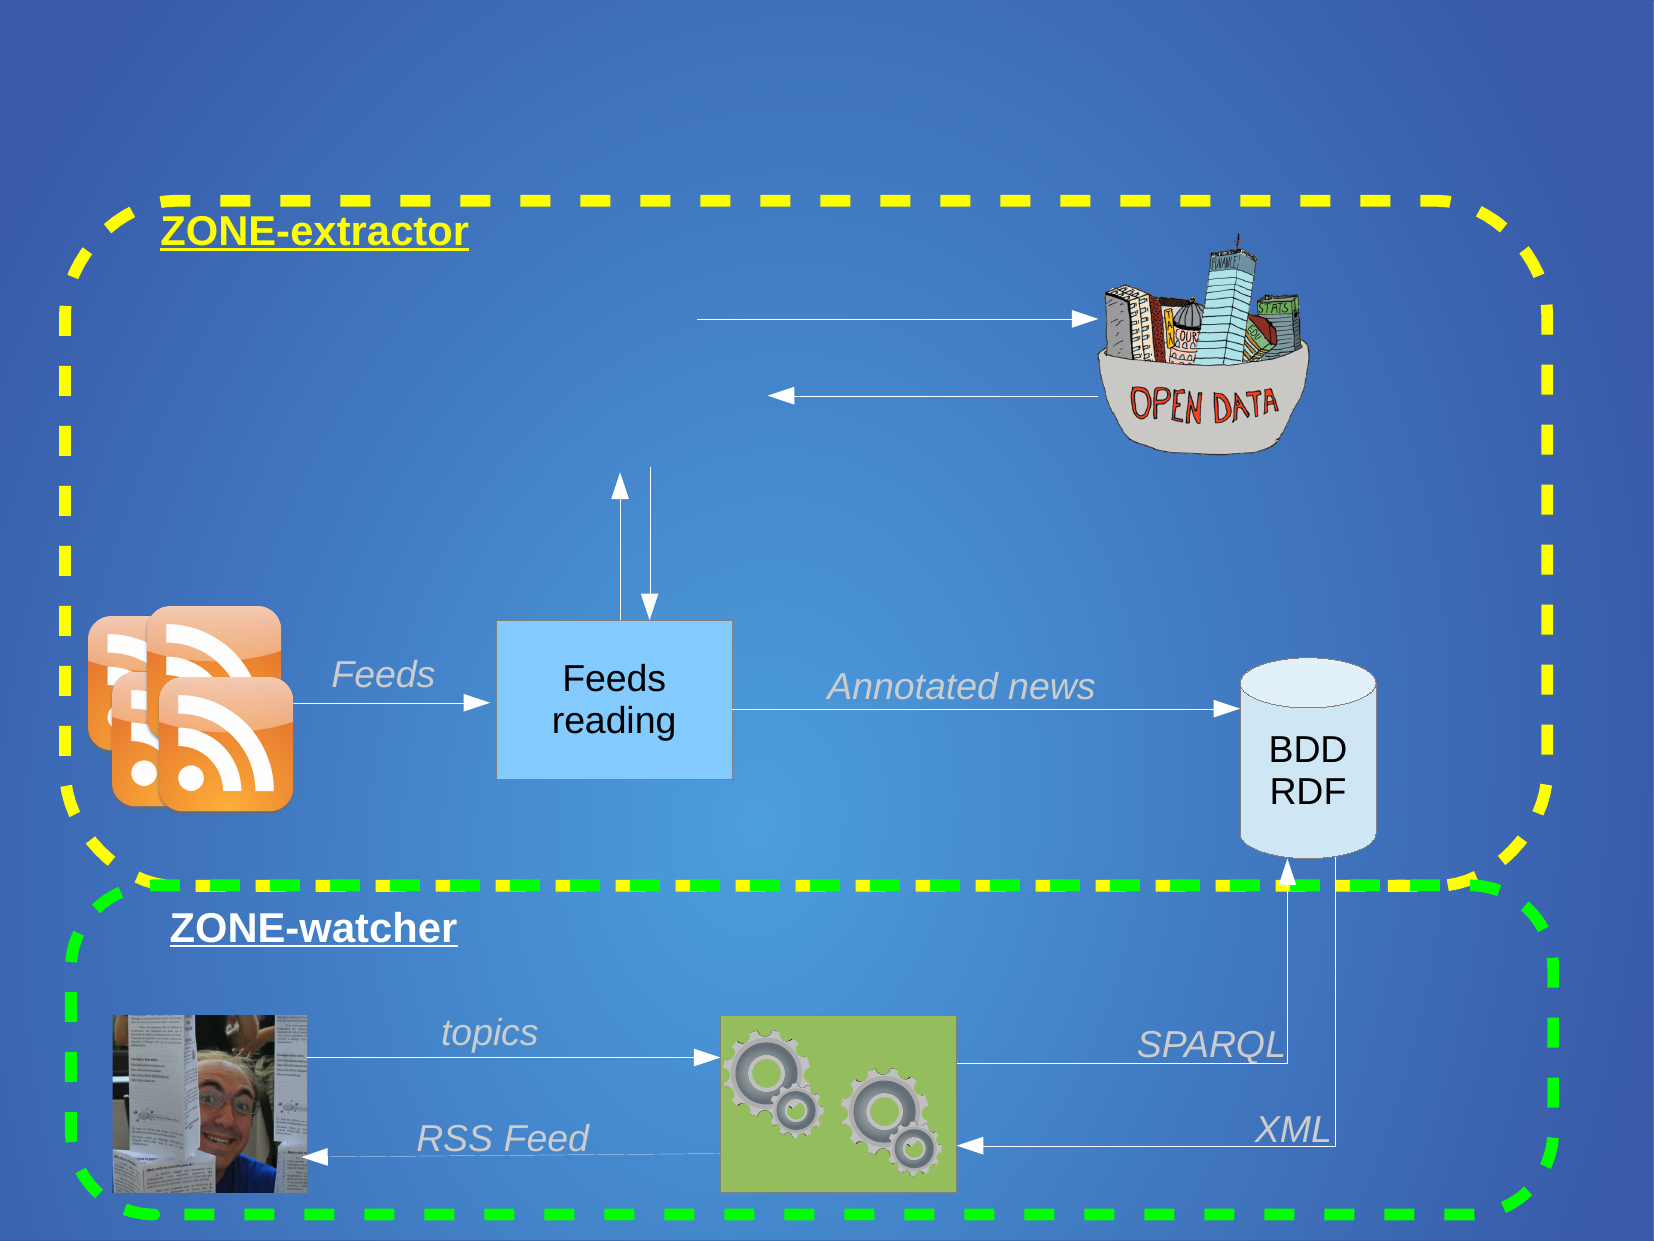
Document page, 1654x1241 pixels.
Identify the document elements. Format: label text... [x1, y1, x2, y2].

text_box BDD RDF [1240, 684, 1377, 859]
text_box SPARQL [1122, 1015, 1306, 1073]
picture [0, 0, 1654, 1241]
text_box Feeds reading [496, 620, 733, 780]
text_box Feeds [316, 645, 473, 703]
text_box topics [426, 1003, 579, 1061]
text_box ZONE-watcher [154, 897, 473, 959]
text_box RSS Feed [401, 1110, 615, 1168]
text_box ZONE-extractor [145, 200, 485, 263]
text_box [720, 1015, 957, 1193]
text_box Annotated news [812, 657, 1241, 733]
text_box XML [1240, 1100, 1423, 1158]
text_box SPARQL [1122, 1015, 1287, 1063]
